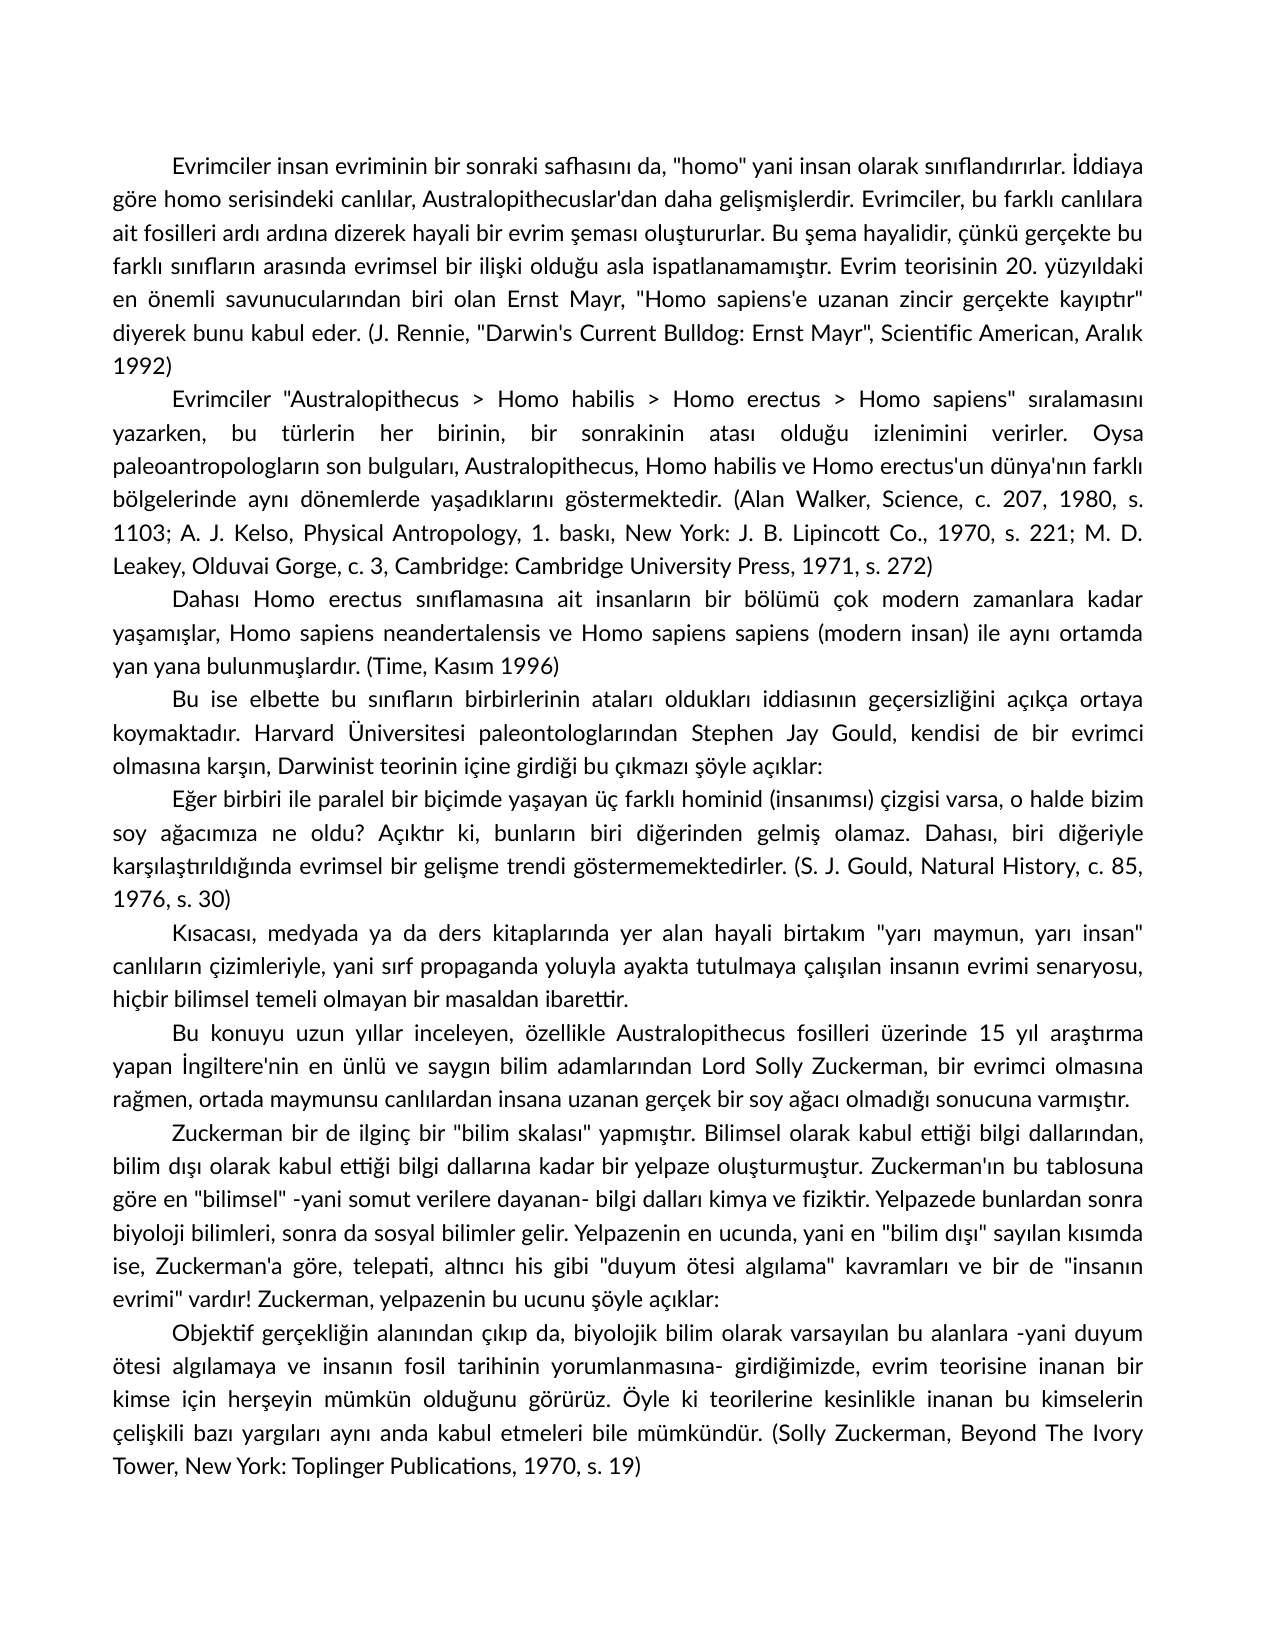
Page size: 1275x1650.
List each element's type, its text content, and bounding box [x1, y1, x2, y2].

text Bu konuyu uzun yıllar inceleyen, özellikle Australopithecus fosilleri üzerinde 15 yıl araştırma yapan İngiltere'nin en ünlü ve saygın bilim adamlarından Lord Solly Zuckerman, bir evrimci olmasına rağmen, ortada maymunsu canlılardan insana uzanan gerçek bir soy ağacı olmadığı sonucuna varmıştır. [112, 1014, 1145, 1114]
text Dahası Homo erectus sınıflamasına ait insanların bir bölümü çok modern zamanlara kadar yaşamışlar, Homo sapiens neandertalensis ve Homo sapiens sapiens (modern insan) ile aynı ortamda yan yana bulunmuşlardır. (Time, Kasım 1996) [112, 581, 1145, 681]
text Kısacası, medyada ya da ders kitaplarında yer alan hayali birtakım "yarı maymun, yarı insan" canlıların çizimleriyle, yani sırf propaganda yoluyla ayakta tutulmaya çalışılan insanın evrimi senaryosu, hiçbir bilimsel temeli olmayan bir masaldan ibarettir. [112, 914, 1145, 1014]
text Eğer birbiri ile paralel bir biçimde yaşayan üç farklı hominid (insanımsı) çizgisi varsa, o halde bizim soy ağacımıza ne oldu? Açıktır ki, bunların biri diğerinden gelmiş olamaz. Dahası, biri diğeriyle karşılaştırıldığında evrimsel bir gelişme trendi göstermemektedirler. (S. J. Gould, Natural History, c. 85, 1976, s. 30) [112, 781, 1145, 914]
text Evrimciler insan evriminin bir sonraki safhasını da, "homo" yani insan olarak sınıflandırırlar. İddiaya göre homo serisindeki canlılar, Australopithecuslar'dan daha gelişmişlerdir. Evrimciler, bu farklı canlılara ait fosilleri ardı ardına dizerek hayali bir evrim şeması oluştururlar. Bu şema hayalidir, çünkü gerçekte bu farklı sınıfların arasında evrimsel bir ilişki olduğu asla ispatlanamamıştır. Evrim teorisinin 20. yüzyıldaki en önemli savunucularından biri olan Ernst Mayr, "Homo sapiens'e uzanan zincir gerçekte kayıptır" diyerek bunu kabul eder. (J. Rennie, "Darwin's Current Bulldog: Ernst Mayr", Scientific American, Aralık 1992) [112, 148, 1145, 381]
text Objektif gerçekliğin alanından çıkıp da, biyolojik bilim olarak varsayılan bu alanlara -yani duyum ötesi algılamaya ve insanın fosil tarihinin yorumlanmasına- girdiğimizde, evrim teorisine inanan bir kimse için herşeyin mümkün olduğunu görürüz. Öyle ki teorilerine kesinlikle inanan bu kimselerin çelişkili bazı yargıları aynı anda kabul etmeleri bile mümkündür. (Solly Zuckerman, Beyond The Ivory Tower, New York: Toplinger Publications, 1970, s. 19) [112, 1314, 1145, 1481]
text Zuckerman bir de ilginç bir "bilim skalası" yapmıştır. Bilimsel olarak kabul ettiği bilgi dallarından, bilim dışı olarak kabul ettiği bilgi dallarına kadar bir yelpaze oluşturmuştur. Zuckerman'ın bu tablosuna göre en "bilimsel" -yani somut verilere dayanan- bilgi dalları kimya ve fiziktir. Yelpazede bunlardan sonra biyoloji bilimleri, sonra da sosyal bilimler gelir. Yelpazenin en ucunda, yani en "bilim dışı" sayılan kısımda ise, Zuckerman'a göre, telepati, altıncı his gibi "duyum ötesi algılama" kavramları ve bir de "insanın evrimi" vardır! Zuckerman, yelpazenin bu ucunu şöyle açıklar: [112, 1114, 1145, 1314]
text Evrimciler "Australopithecus > Homo habilis > Homo erectus > Homo sapiens" sıralamasını yazarken, bu türlerin her birinin, bir sonrakinin atası olduğu izlenimini verirler. Oysa paleoantropologların son bulguları, Australopithecus, Homo habilis ve Homo erectus'un dünya'nın farklı bölgelerinde aynı dönemlerde yaşadıklarını göstermektedir. (Alan Walker, Science, c. 207, 1980, s. 1103; A. J. Kelso, Physical Antropology, 1. baskı, New York: J. B. Lipincott Co., 1970, s. 221; M. D. Leakey, Olduvai Gorge, c. 3, Cambridge: Cambridge University Press, 1971, s. 272) [112, 381, 1145, 581]
text Bu ise elbette bu sınıfların birbirlerinin ataları oldukları iddiasının geçersizliğini açıkça ortaya koymaktadır. Harvard Üniversitesi paleontologlarından Stephen Jay Gould, kendisi de bir evrimci olmasına karşın, Darwinist teorinin içine girdiği bu çıkmazı şöyle açıklar: [112, 681, 1145, 781]
